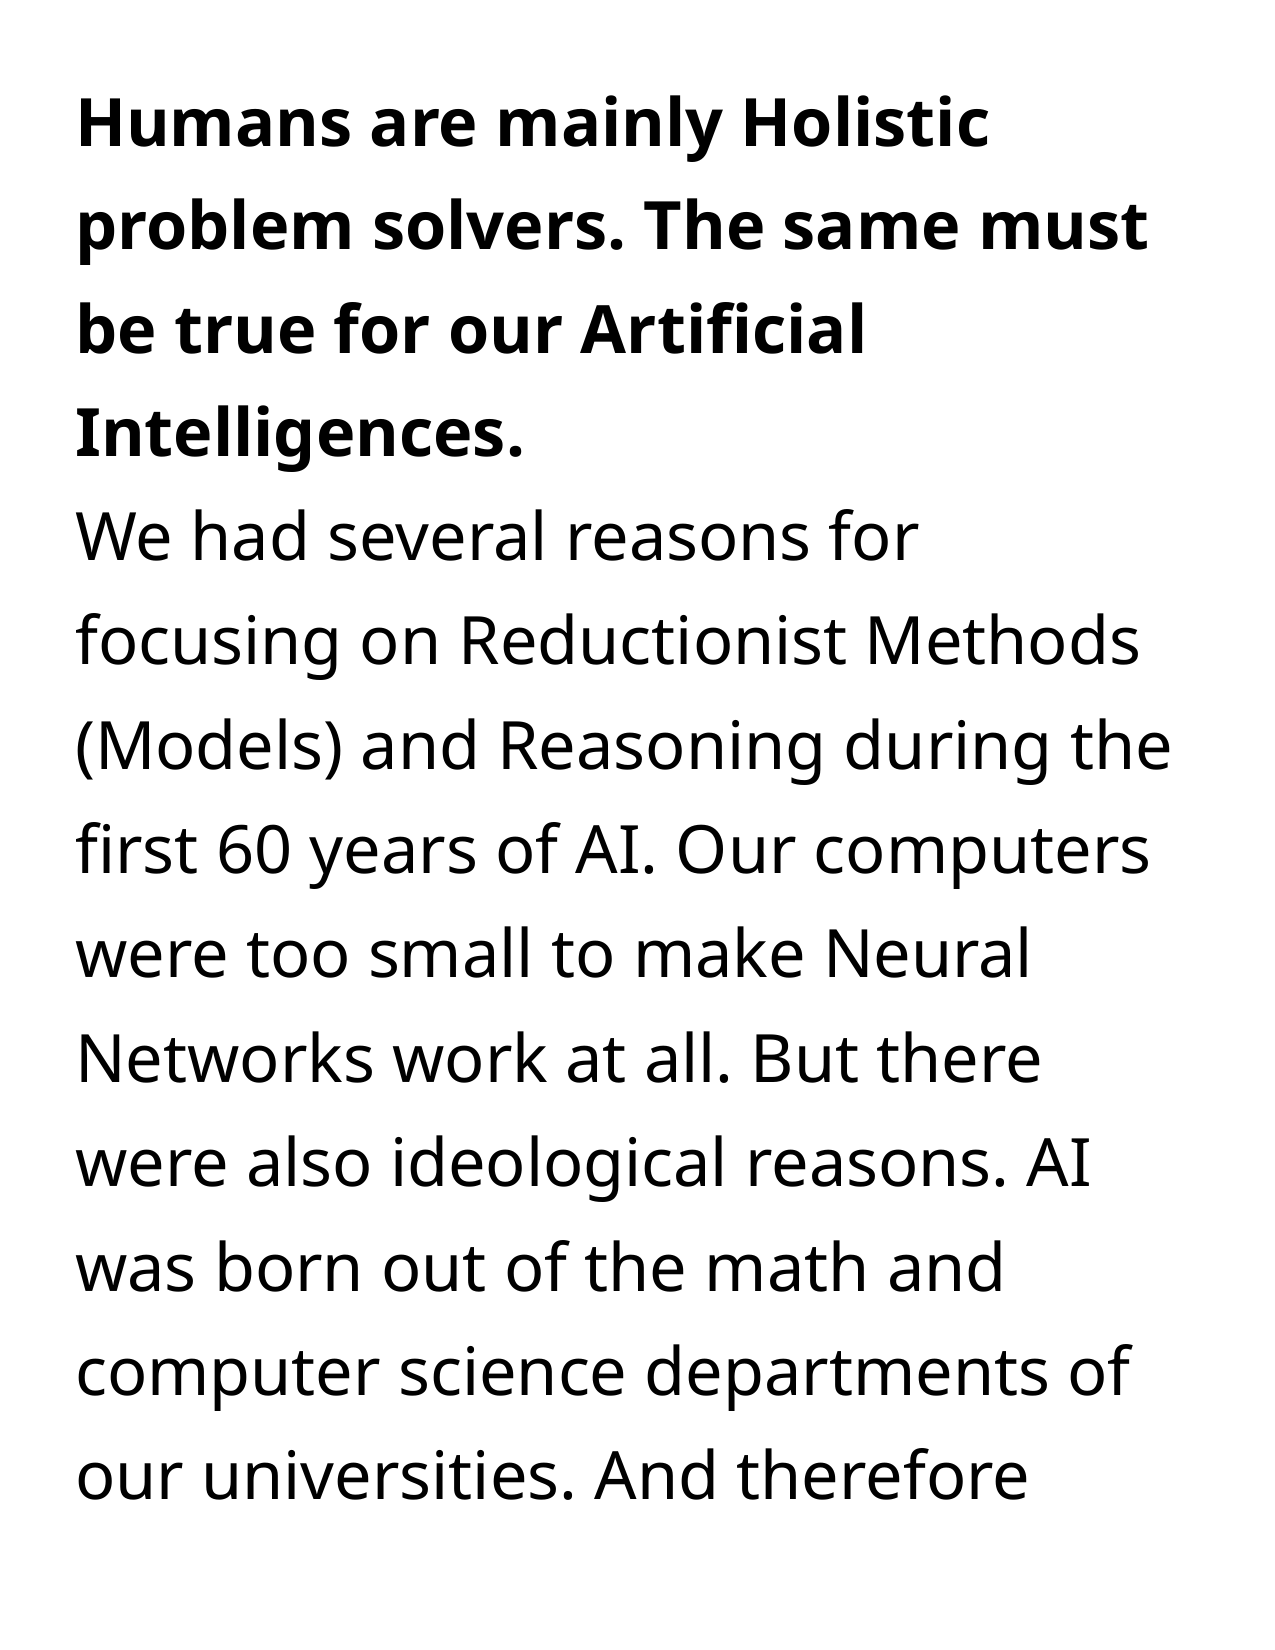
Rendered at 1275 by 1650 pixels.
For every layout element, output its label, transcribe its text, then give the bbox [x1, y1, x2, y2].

text We had several reasons for focusing on Reductionist Methods (Models) and Reasoning during the first 60 years of AI. Our computers were too small to make Neural Networks work at all. But there were also ideological reasons. AI was born out of the math and computer science departments of our universities. And therefore [75, 489, 1200, 1519]
subtitle Humans are mainly Holistic problem solvers. The same must be true for our Artificial Intelligences. [75, 75, 1200, 476]
